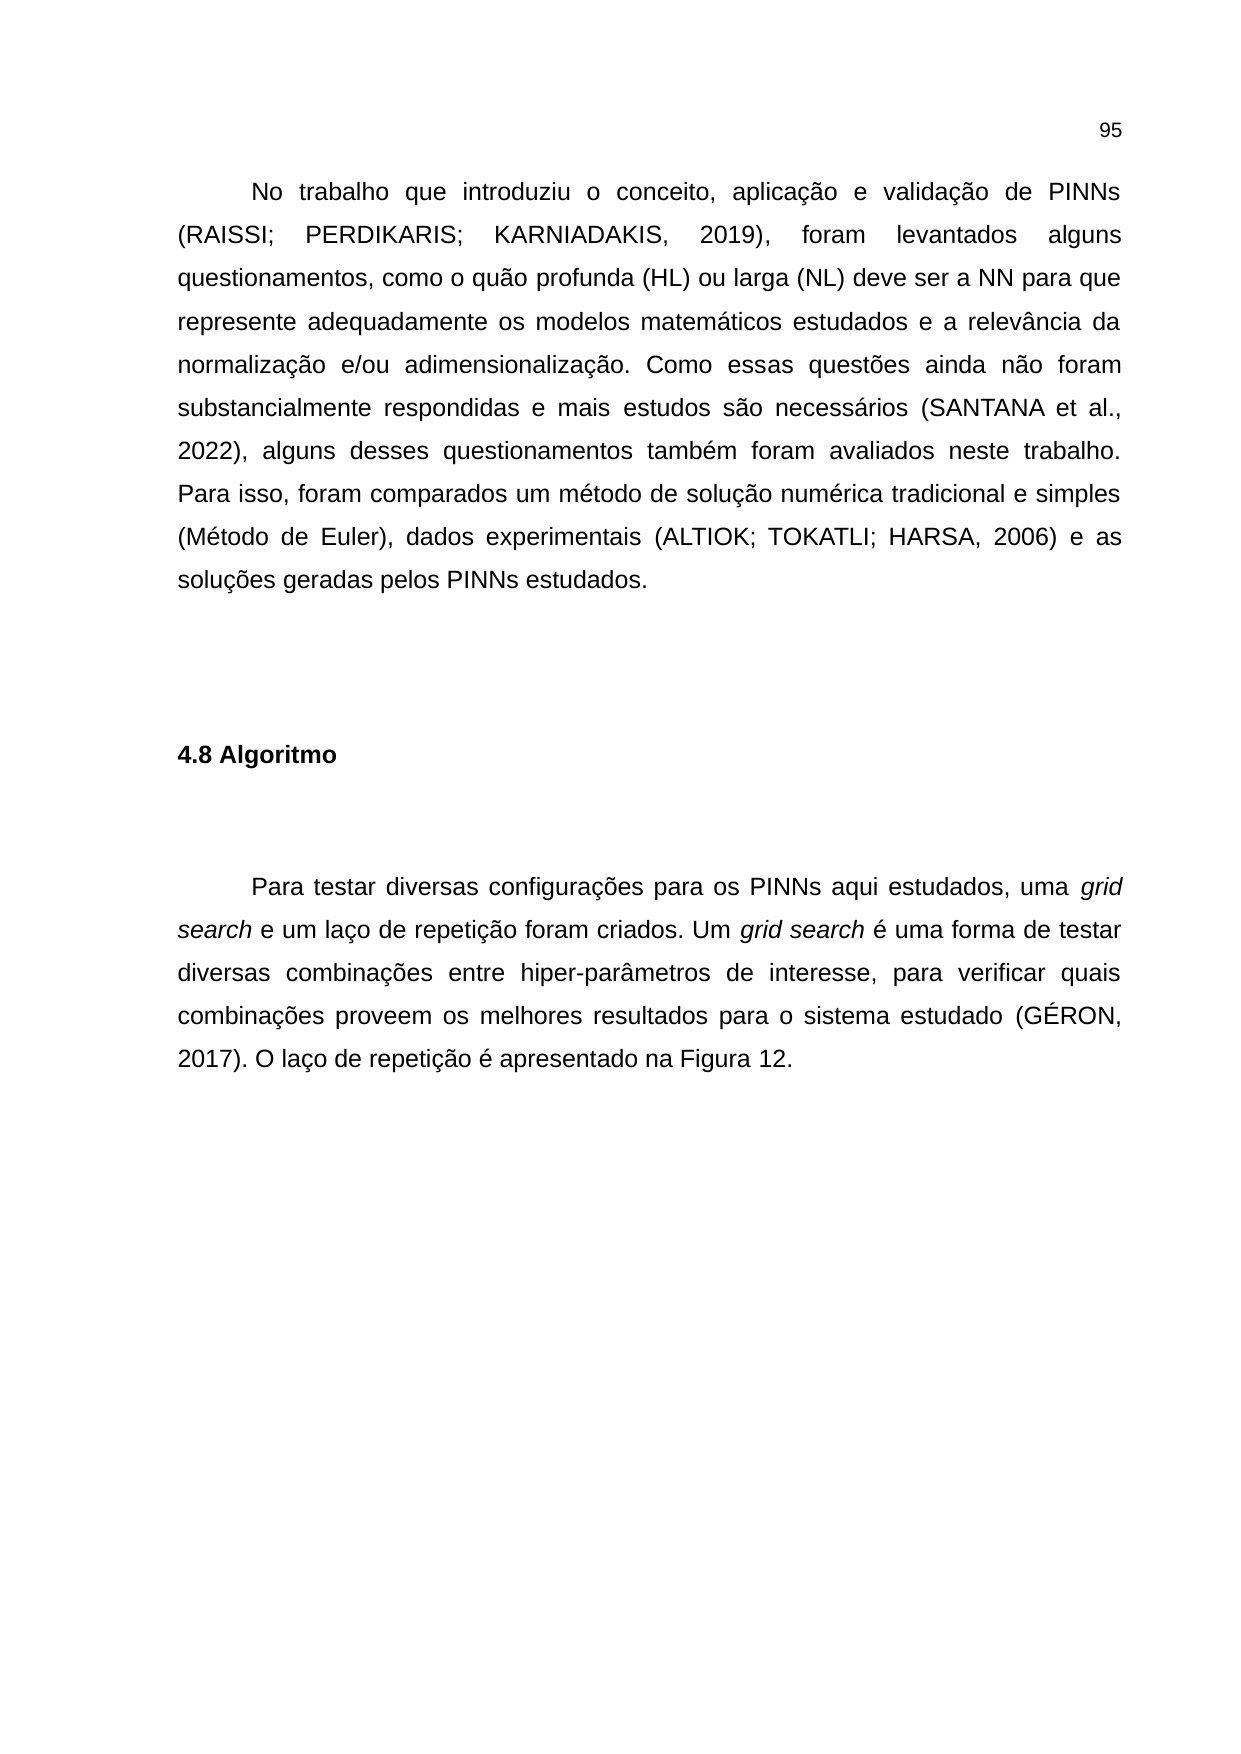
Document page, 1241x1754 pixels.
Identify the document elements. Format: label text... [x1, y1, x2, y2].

subtitle Algoritmo [177, 740, 1122, 769]
text No trabalho que introduziu o conceito, aplicação e validação de PINNs (RAISSI; PERDIKARIS; KARNIADAKIS, 2019), foram levantados alguns questionamentos, como o quão profunda (HL) ou larga (NL) deve ser a NN para que represente adequadamente os modelos matemáticos estudados e a relevância da normalização e/ou adimensionalização. Como essas questões ainda não foram substancialmente respondidas e mais estudos são necessários (SANTANA et al., 2022), alguns desses questionamentos também foram avaliados neste trabalho. Para isso, foram comparados um método de solução numérica tradicional e simples (Método de Euler), dados experimentais (ALTIOK; TOKATLI; HARSA, 2006) e as soluções geradas pelos PINNs estudados. [177, 177, 1122, 594]
text Para testar diversas configurações para os PINNs aqui estudados, uma grid search e um laço de repetição foram criados. Um grid search é uma forma de testar diversas combinações entre hiper-parâmetros de interesse, para verificar quais combinações proveem os melhores resultados para o sistema estudado (GÉRON, 2017). O laço de repetição é apresentado na Figura 12. [177, 872, 1122, 1073]
